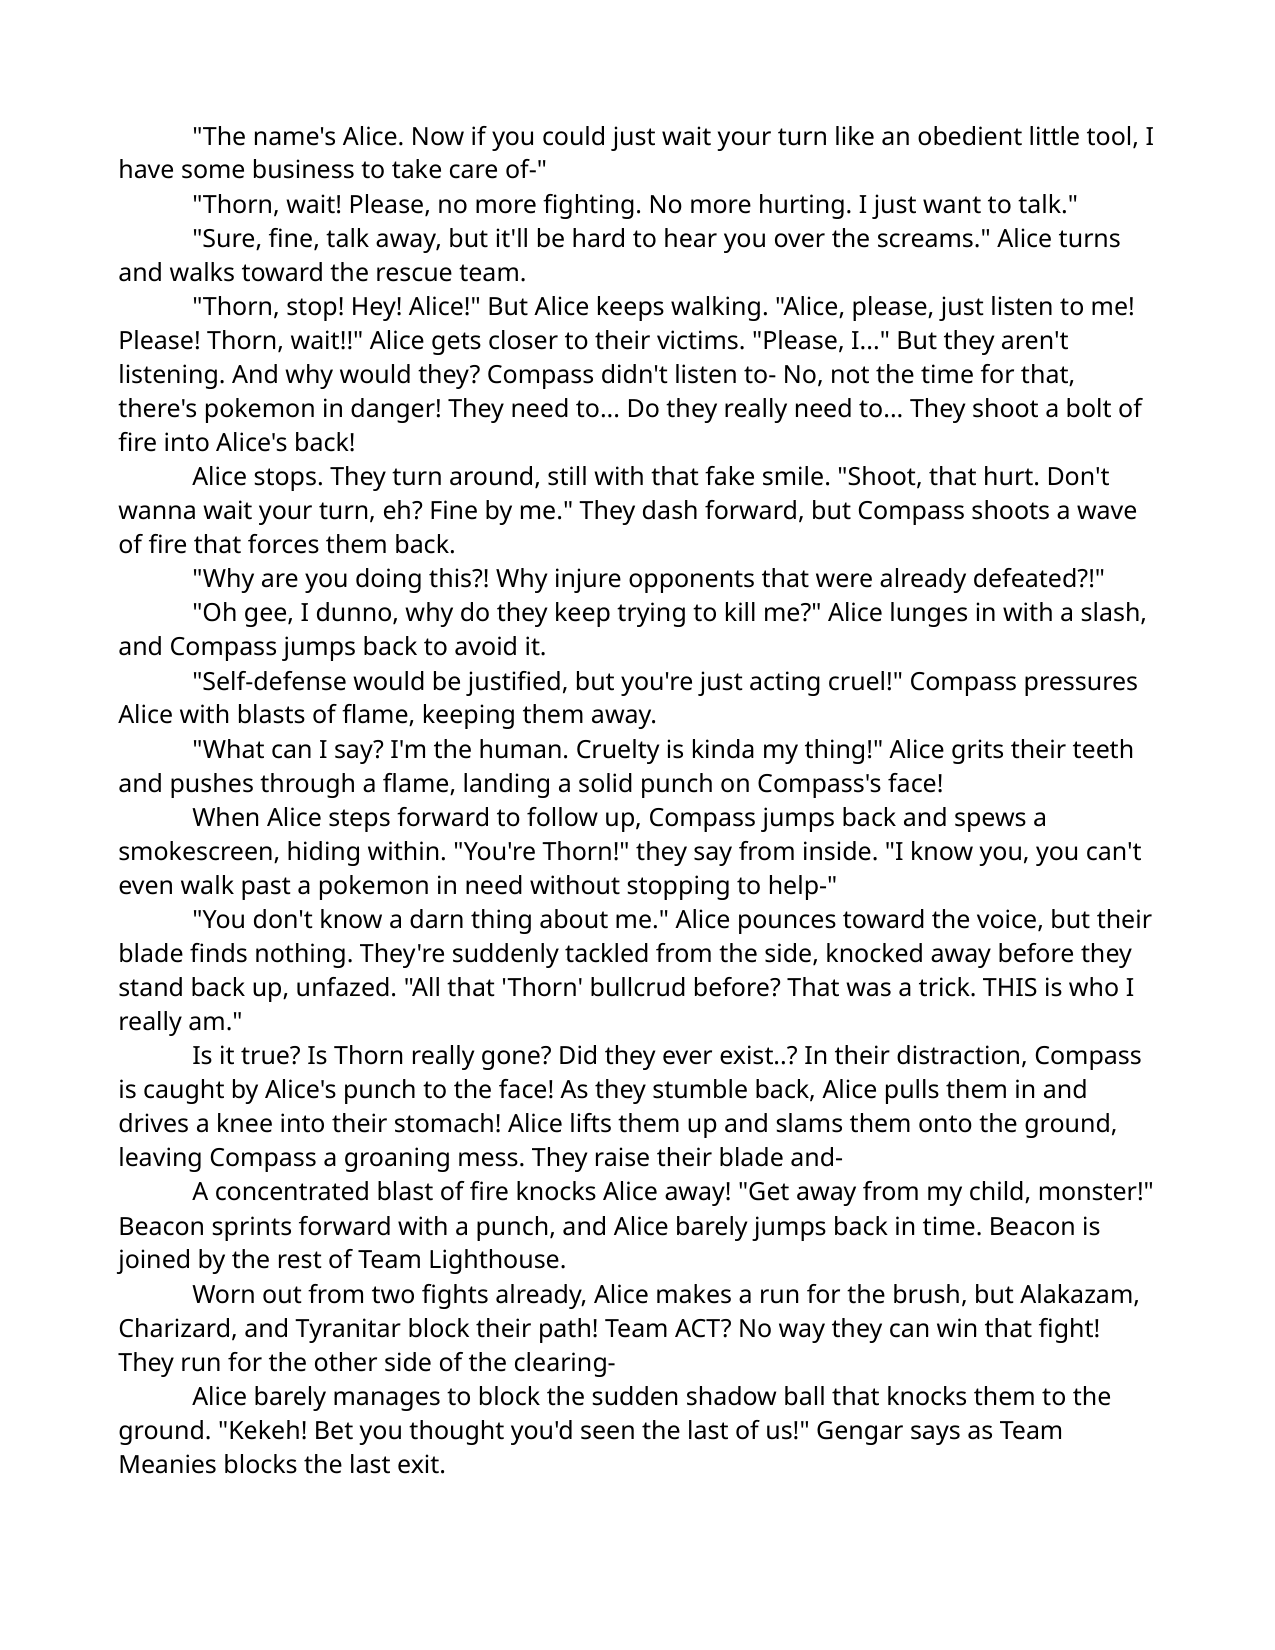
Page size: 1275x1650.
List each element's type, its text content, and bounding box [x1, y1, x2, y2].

text "What can I say? I'm the human. Cruelty is kinda my thing!" Alice grits their teeth and pushes through a flame, landing a solid punch on Compass's face! [118, 731, 1157, 799]
text When Alice steps forward to follow up, Compass jumps back and spews a smokescreen, hiding within. "You're Thorn!" they say from inside. "I know you, you can't even walk past a pokemon in need without stopping to help-" [118, 799, 1157, 902]
text Worn out from two fights already, Alice makes a run for the brush, but Alakazam, Charizard, and Tyranitar block their path! Team ACT? No way they can win that fight! They run for the other side of the clearing- [118, 1276, 1157, 1378]
text "Sure, fine, talk away, but it'll be hard to hear you over the screams." Alice turns and walks toward the rescue team. [118, 220, 1157, 288]
text "Thorn, stop! Hey! Alice!" But Alice keeps walking. "Alice, please, just listen to me! Please! Thorn, wait!!" Alice gets closer to their victims. "Please, I..." But they aren't listening. And why would they? Compass didn't listen to- No, not the time for that, there's pokemon in danger! They need to... Do they really need to... They shoot a bolt of fire into Alice's back! [118, 288, 1157, 459]
text "You don't know a darn thing about me." Alice pounces toward the voice, but their blade finds nothing. They're suddenly tackled from the side, knocked away before they stand back up, unfazed. "All that 'Thorn' bullcrud before? That was a trick. THIS is who I really am." [118, 902, 1157, 1038]
text A concentrated blast of fire knocks Alice away! "Get away from my child, monster!" Beacon sprints forward with a punch, and Alice barely jumps back in time. Beacon is joined by the rest of Team Lighthouse. [118, 1174, 1157, 1276]
text Alice stops. They turn around, still with that fake smile. "Shoot, that hurt. Don't wanna wait your turn, eh? Fine by me." They dash forward, but Compass shoots a wave of fire that forces them back. [118, 459, 1157, 561]
text "Why are you doing this?! Why injure opponents that were already defeated?!" [118, 561, 1157, 595]
text Alice barely manages to block the sudden shadow ball that knocks them to the ground. "Kekeh! Bet you thought you'd seen the last of us!" Gengar says as Team Meanies blocks the last exit. [118, 1378, 1157, 1481]
text Is it true? Is Thorn really gone? Did they ever exist..? In their distraction, Compass is caught by Alice's punch to the face! As they stumble back, Alice pulls them in and drives a knee into their stomach! Alice lifts them up and slams them onto the ground, leaving Compass a groaning mess. They raise their blade and- [118, 1038, 1157, 1174]
text "The name's Alice. Now if you could just wait your turn like an obedient little tool, I have some business to take care of-" [118, 118, 1157, 186]
text "Oh gee, I dunno, why do they keep trying to kill me?" Alice lunges in with a slash, and Compass jumps back to avoid it. [118, 595, 1157, 663]
text "Self-defense would be justified, but you're just acting cruel!" Compass pressures Alice with blasts of flame, keeping them away. [118, 663, 1157, 731]
text "Thorn, wait! Please, no more fighting. No more hurting. I just want to talk." [118, 186, 1157, 220]
